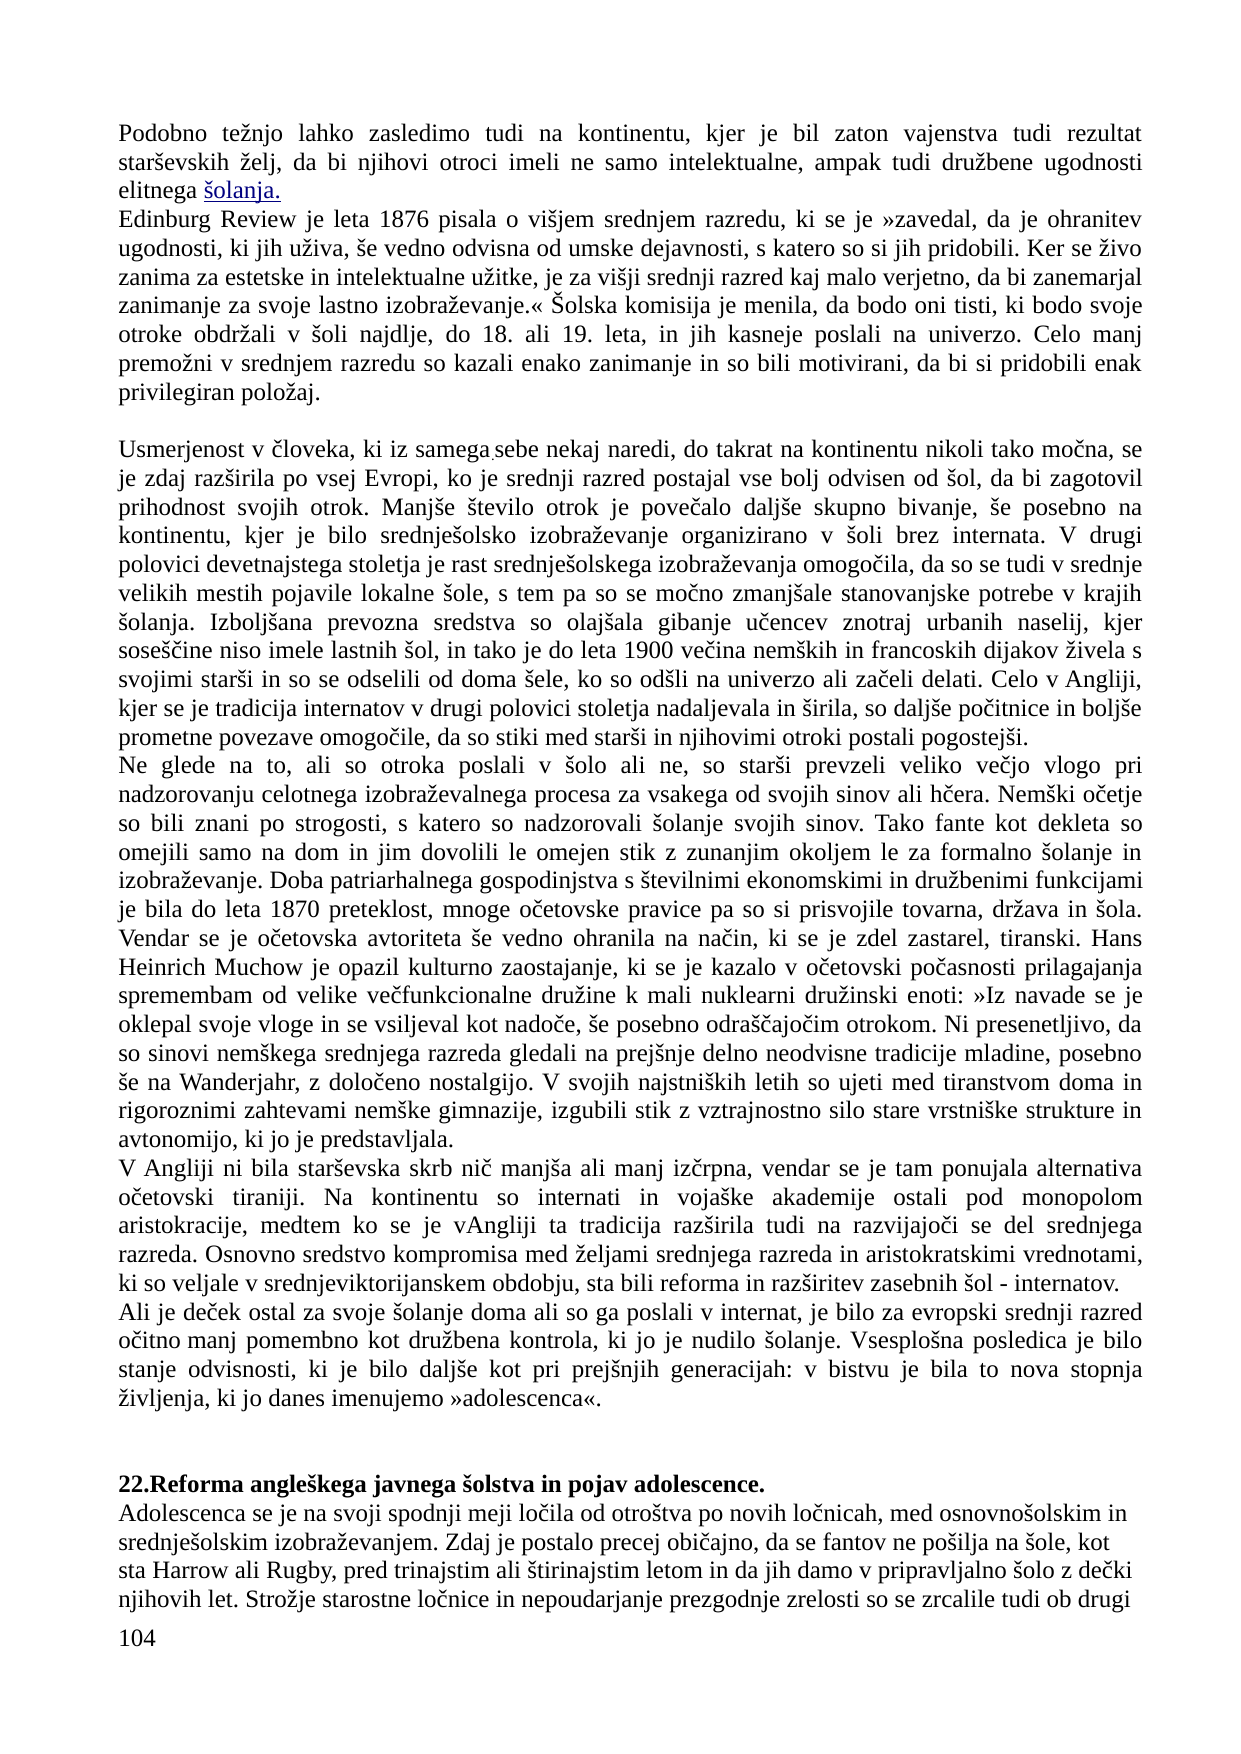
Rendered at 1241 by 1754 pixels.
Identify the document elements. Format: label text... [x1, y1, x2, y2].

text 22.Reforma angleškega javnega šolstva in pojav adolescence. [118, 1469, 1144, 1498]
text V Angliji ni bila starševska skrb nič manjša ali manj izčrpna, vendar se je tam ponujala alternativa očetovski tiraniji. Na kontinentu so internati in vojaške akademije ostali pod monopolom aristokracije, medtem ko se je vAngliji ta tradicija razširila tudi na razvijajoči se del srednjega razreda. Osnovno sredstvo kompromisa med željami srednjega razreda in aristokratskimi vrednotami, ki so veljale v srednjeviktorijanskem obdobju, sta bili reforma in razširitev zasebnih šol - internatov. [118, 1153, 1144, 1297]
text Edinburg Review je leta 1876 pisala o višjem srednjem razredu, ki se je »zavedal, da je ohranitev ugodnosti, ki jih uživa, še vedno odvisna od umske dejavnosti, s katero so si jih pridobili. Ker se živo zanima za estetske in intelektualne užitke, je za višji srednji razred kaj malo verjetno, da bi zanemarjal zanimanje za svoje lastno izobraževanje.« Šolska komisija je menila, da bodo oni tisti, ki bodo svoje otroke obdržali v šoli najdlje, do 18. ali 19. leta, in jih kasneje poslali na univerzo. Celo manj premožni v srednjem razredu so kazali enako zanimanje in so bili motivirani, da bi si pridobili enak privilegiran položaj. [118, 204, 1144, 406]
text Adolescenca se je na svoji spodnji meji ločila od otroštva po novih ločnicah, med osnovnošolskim in srednješolskim izobraževanjem. Zdaj je postalo precej običajno, da se fantov ne pošilja na šole, kot sta Harrow ali Rugby, pred trinajstim ali štirinajstim letom in da jih damo v pripravljalno šolo z dečki njihovih let. Strožje starostne ločnice in nepoudarjanje prezgodnje zrelosti so se zrcalile tudi ob drugi [118, 1498, 1144, 1613]
text Usmerjenost v človeka, ki iz samega.sebe nekaj naredi, do takrat na kontinentu nikoli tako močna, se je zdaj razširila po vsej Evropi, ko je srednji razred postajal vse bolj odvisen od šol, da bi zagotovil prihodnost svojih otrok. Manjše število otrok je povečalo daljše skupno bivanje, še posebno na kontinentu, kjer je bilo srednješolsko izobraževanje organizirano v šoli brez internata. V drugi polovici devetnajstega stoletja je rast srednješolskega izobraževanja omogočila, da so se tudi v srednje velikih mestih pojavile lokalne šole, s tem pa so se močno zmanjšale stanovanjske potrebe v krajih šolanja. Izboljšana prevozna sredstva so olajšala gibanje učencev znotraj urbanih naselij, kjer soseščine niso imele lastnih šol, in tako je do leta 1900 večina nemških in francoskih dijakov živela s svojimi starši in so se odselili od doma šele, ko so odšli na univerzo ali začeli delati. Celo v Angliji, kjer se je tradicija internatov v drugi polovici stoletja nadaljevala in širila, so daljše počitnice in boljše prometne povezave omogočile, da so stiki med starši in njihovimi otroki postali pogostejši. [118, 434, 1144, 751]
text Ne glede na to, ali so otroka poslali v šolo ali ne, so starši prevzeli veliko večjo vlogo pri nadzorovanju celotnega izobraževalnega procesa za vsakega od svojih sinov ali hčera. Nemški očetje so bili znani po strogosti, s katero so nadzorovali šolanje svojih sinov. Tako fante kot dekleta so omejili samo na dom in jim dovolili le omejen stik z zunanjim okoljem le za formalno šolanje in izobraževanje. Doba patriarhalnega gospodinjstva s številnimi ekonomskimi in družbenimi funkcijami je bila do leta 1870 preteklost, mnoge očetovske pravice pa so si prisvojile tovarna, država in šola. Vendar se je očetovska avtoriteta še vedno ohranila na način, ki se je zdel zastarel, tiranski. Hans Heinrich Muchow je opazil kulturno zaostajanje, ki se je kazalo v očetovski počasnosti prilagajanja spremembam od velike večfunkcionalne družine k mali nuklearni družinski enoti: »Iz navade se je oklepal svoje vloge in se vsiljeval kot nadoče, še posebno odraščajočim otrokom. Ni presenetljivo, da so sinovi nemškega srednjega razreda gledali na prejšnje delno neodvisne tradicije mladine, posebno še na Wanderjahr, z določeno nostalgijo. V svojih najstniških letih so ujeti med tiranstvom doma in rigoroznimi zahtevami nemške gimnazije, izgubili stik z vztrajnostno silo stare vrstniške strukture in avtonomijo, ki jo je predstavljala. [118, 751, 1144, 1153]
text Ali je deček ostal za svoje šolanje doma ali so ga poslali v internat, je bilo za evropski srednji razred očitno manj pomembno kot družbena kontrola, ki jo je nudilo šolanje. Vsesplošna posledica je bilo stanje odvisnosti, ki je bilo daljše kot pri prejšnjih generacijah: v bistvu je bila to nova stopnja življenja, ki jo danes imenujemo »adolescenca«. [118, 1297, 1144, 1412]
text Podobno težnjo lahko zasledimo tudi na kontinentu, kjer je bil zaton vajenstva tudi rezultat starševskih želj, da bi njihovi otroci imeli ne samo intelektualne, ampak tudi družbene ugodnosti elitnega šolanja. [118, 118, 1144, 204]
